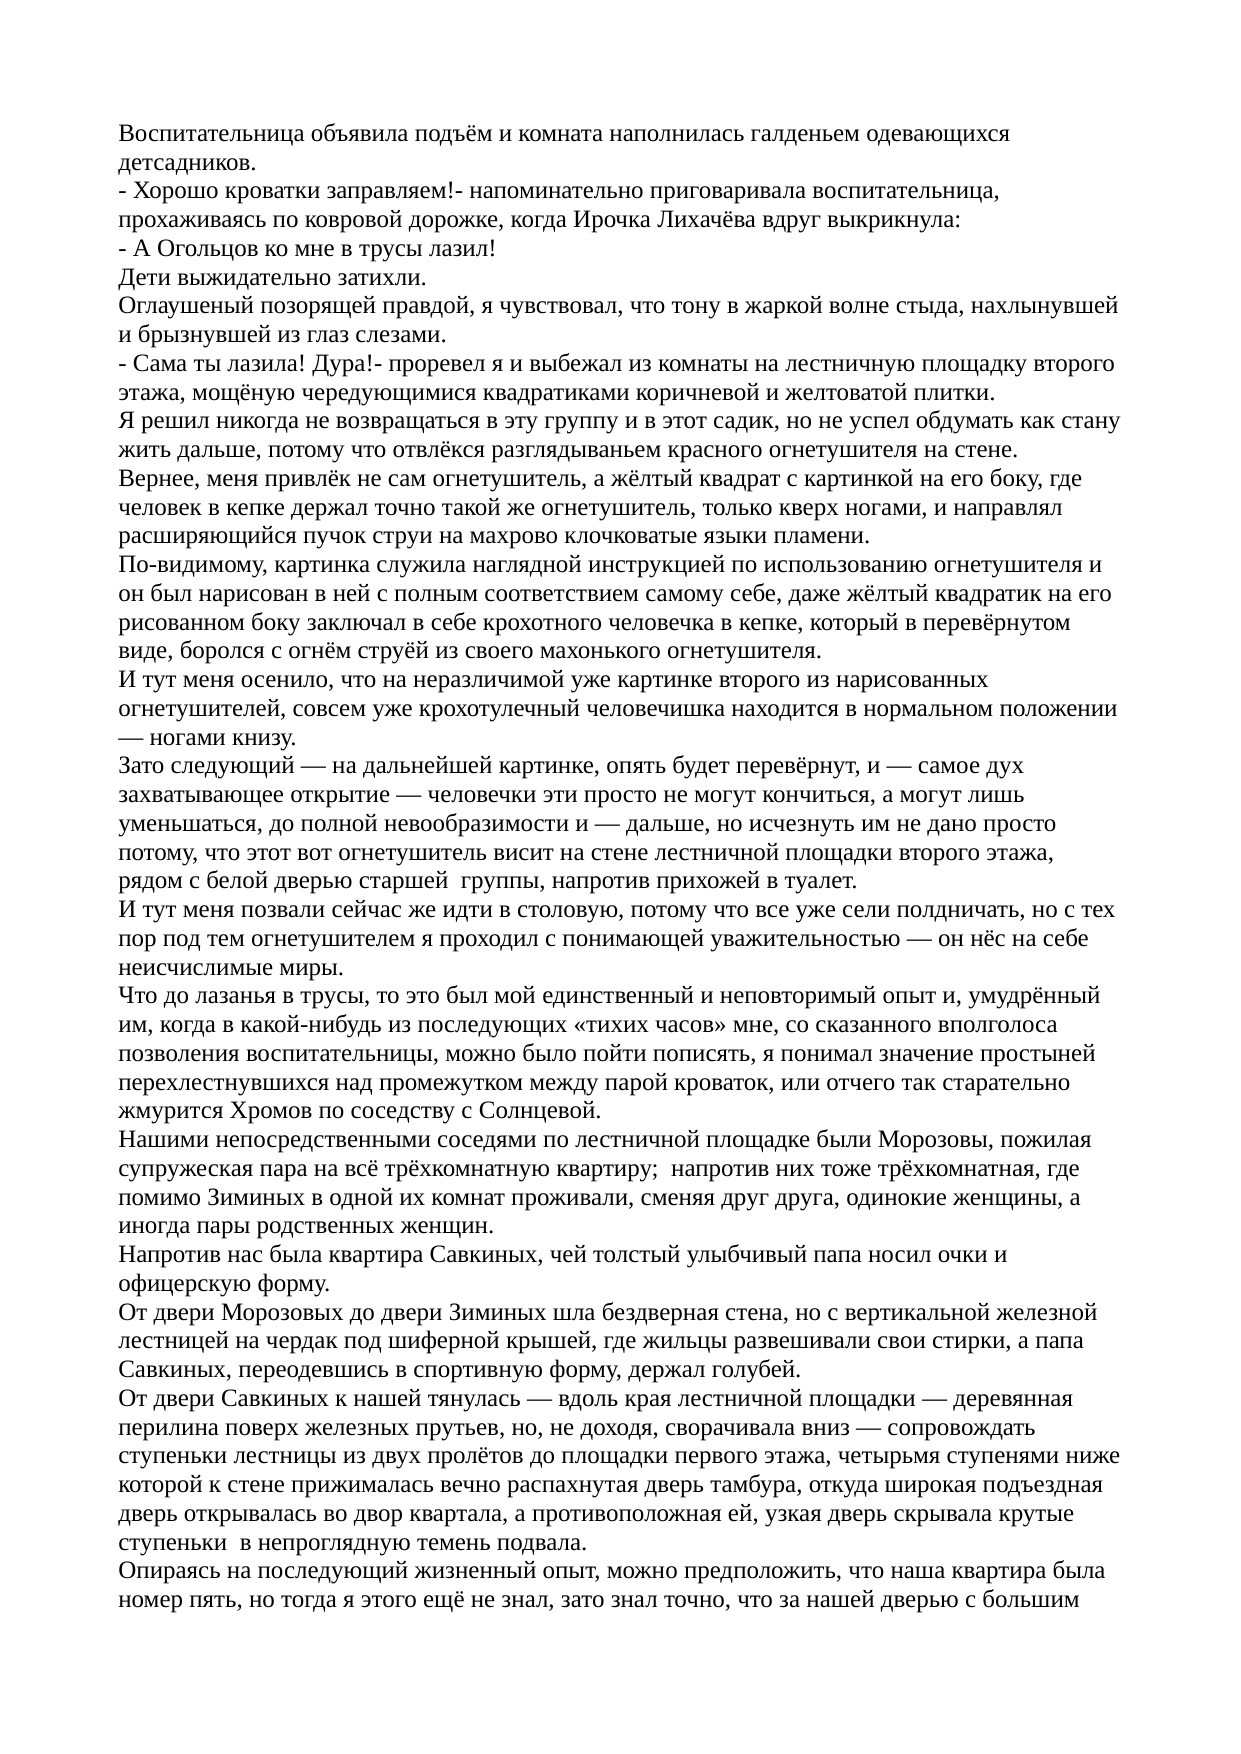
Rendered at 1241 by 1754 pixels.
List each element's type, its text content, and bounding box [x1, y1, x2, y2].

text По-видимому, картинка служила наглядной инструкцией по использованию огнетушителя и он был нарисован в ней с полным соответствием самому себе, даже жёлтый квадратик на его рисованном боку заключал в себе крохотного человечка в кепке, который в перевёрнутом виде, боролся с огнём струёй из своего махонького огнетушителя. [118, 549, 1122, 664]
text - А Огольцов ко мне в трусы лазил! [118, 233, 1122, 262]
text Нашими непосредственными соседями по лестничной площадке были Морозовы, пожилая супружеская пара на всё трёхкомнатную квартиру; напротив них тоже трёхкомнатная, где помимо Зиминых в одной их комнат проживали, сменяя друг друга, одинокие женщины, а иногда пары родственных женщин. [118, 1124, 1122, 1239]
text Воспитательница объявила подъём и комната наполнилась галденьем одевающихся детсадников. [118, 118, 1122, 176]
text Вернее, меня привлёк не сам огнетушитель, а жёлтый квадрат с картинкой на его боку, где человек в кепке держал точно такой же огнетушитель, только кверх ногами, и направлял расширяющийся пучок струи на махрово клочковатые языки пламени. [118, 463, 1122, 549]
text Оглаушеный позорящей правдой, я чувствовал, что тону в жаркой волне стыда, нахлынувшей и брызнувшей из глаз слезами. [118, 291, 1122, 348]
text Напротив нас была квартира Савкиных, чей толстый улыбчивый папа носил очки и офицерскую форму. [118, 1239, 1122, 1297]
text Опираясь на последующий жизненный опыт, можно предположить, что наша квартира была номер пять, но тогда я этого ещё не знал, зато знал точно, что за нашей дверью с большим [118, 1556, 1122, 1613]
text Дети выжидательно затихли. [118, 262, 1122, 291]
text Я решил никогда не возвращаться в эту группу и в этот садик, но не успел обдумать как стану жить дальше, потому что отвлёкся разглядываньем красного огнетушителя на стене. [118, 406, 1122, 463]
text - Хорошо кроватки заправляем!- напоминательно приговаривала воспитательница, прохаживаясь по ковровой дорожке, когда Ирочка Лихачёва вдруг выкрикнула: [118, 176, 1122, 233]
text От двери Савкиных к нашей тянулась — вдоль края лестничной площадки — деревянная перилина поверх железных прутьев, но, не доходя, сворачивала вниз — сопровождать ступеньки лестницы из двух пролётов до площадки первого этажа, четырьмя ступенями ниже которой к стене прижималась вечно распахнутая дверь тамбура, откуда широкая подъездная дверь открывалась во двор квартала, а противоположная ей, узкая дверь скрывала крутые ступеньки в непроглядную темень подвала. [118, 1383, 1122, 1556]
text От двери Морозовых до двери Зиминых шла бездверная стена, но с вертикальной железной лестницей на чердак под шиферной крышей, где жильцы развешивали свои стирки, а папа Савкиных, переодевшись в спортивную форму, держал голубей. [118, 1297, 1122, 1383]
text Что до лазанья в трусы, то это был мой единственный и неповторимый опыт и, умудрённый им, когда в какой-нибудь из последующих «тихих часов» мне, со сказанного вполголоса позволения воспитательницы, можно было пойти пописять, я понимал значение простыней перехлестнувшихся над промежутком между парой кроваток, или отчего так старательно жмурится Хромов по соседству с Солнцевой. [118, 981, 1122, 1124]
text И тут меня осенило, что на неразличимой уже картинке второго из нарисованных огнетушителей, совсем уже крохотулечный человечишка находится в нормальном положении — ногами книзу. [118, 664, 1122, 751]
text Зато следующий — на дальнейшей картинке, опять будет перевёрнут, и — самое дух захватывающее открытие — человечки эти просто не могут кончиться, а могут лишь уменьшаться, до полной невообразимости и — дальше, но исчезнуть им не дано просто потому, что этот вот огнетушитель висит на стене лестничной площадки второго этажа, рядом с белой дверью старшей группы, напротив прихожей в туалет. [118, 751, 1122, 894]
text - Сама ты лазила! Дура!- проревел я и выбежал из комнаты на лестничную площадку второго этажа, мощёную чередующимися квадратиками коричневой и желтоватой плитки. [118, 348, 1122, 406]
text И тут меня позвали сейчас же идти в столовую, потому что все уже сели полдничать, но с тех пор под тем огнетушителем я проходил с понимающей уважительностью — он нёс на себе неисчислимые миры. [118, 894, 1122, 981]
